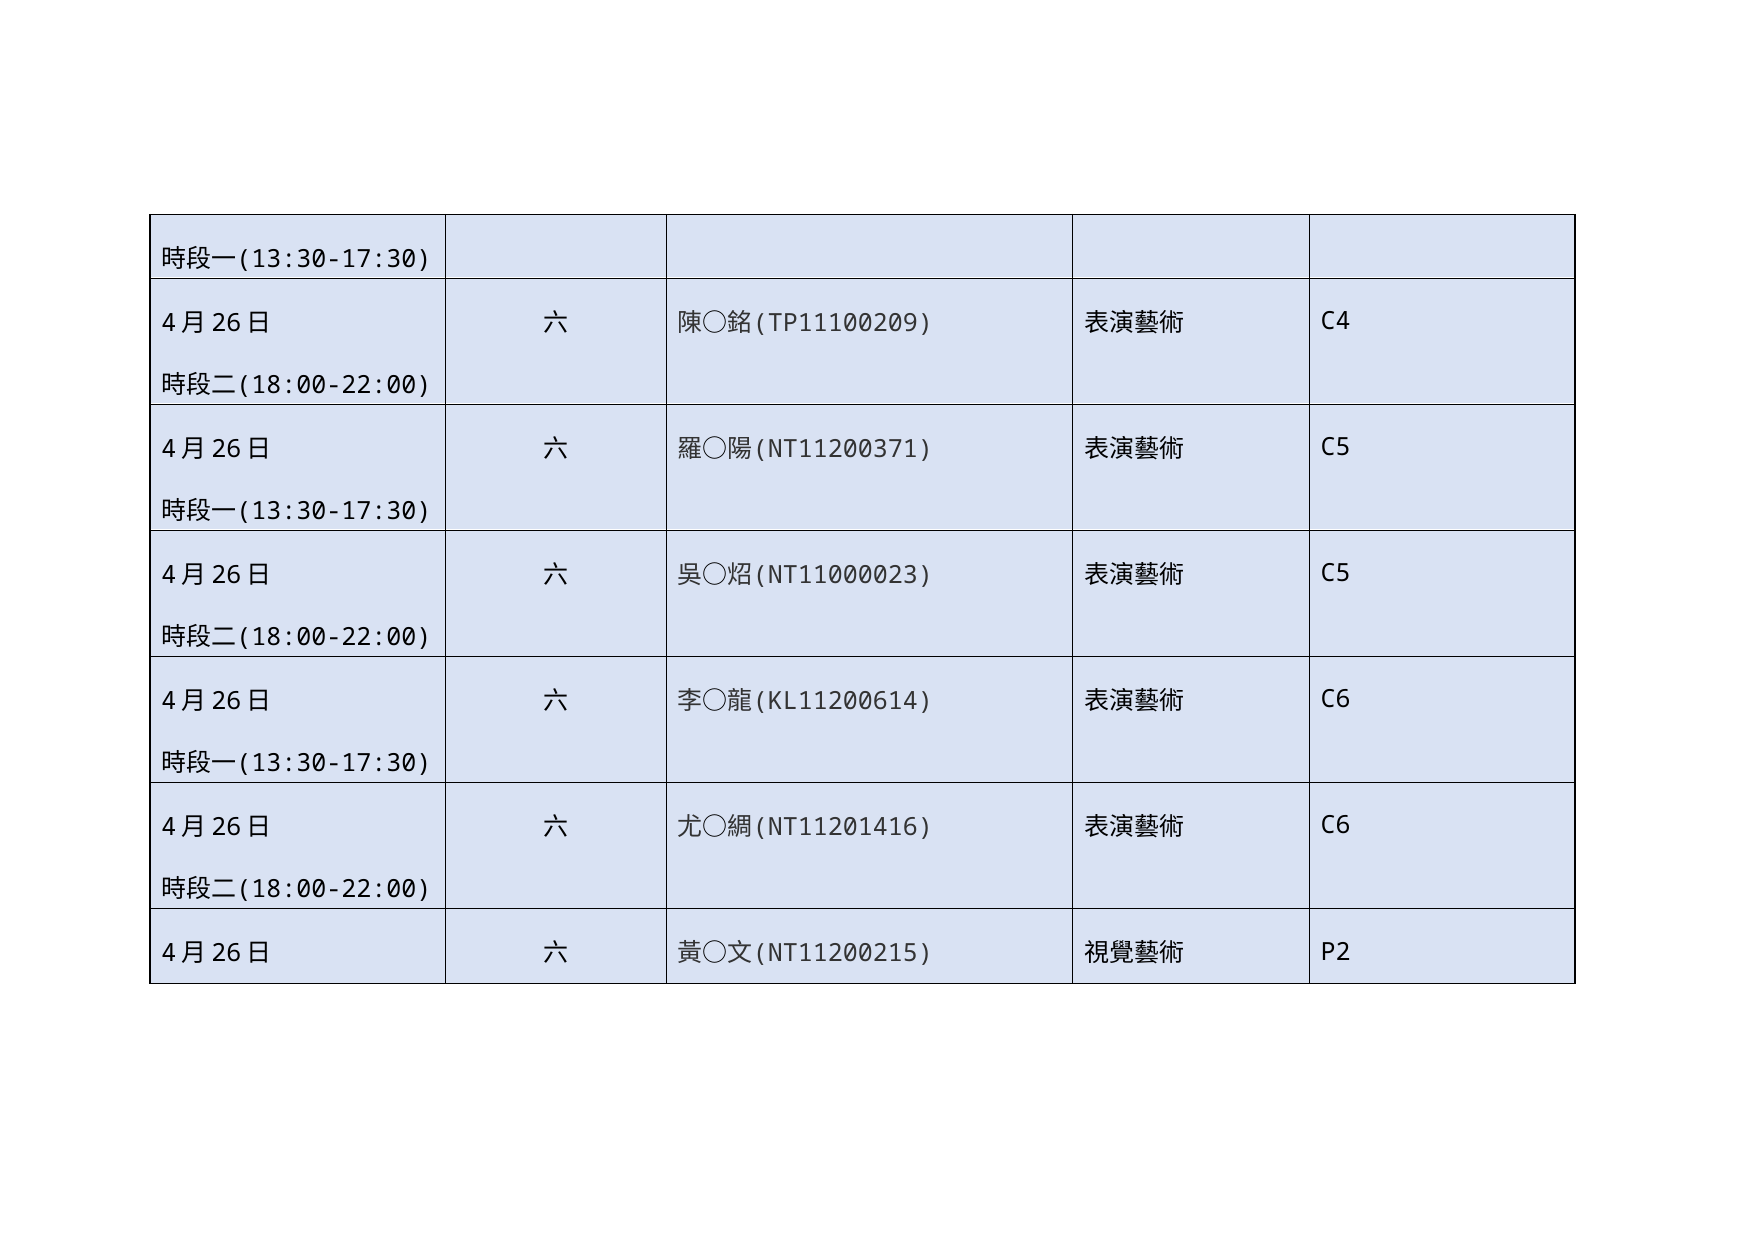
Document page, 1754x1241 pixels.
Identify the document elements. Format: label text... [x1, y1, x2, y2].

table_cell C6 [1310, 783, 1574, 908]
table_cell C5 [1310, 405, 1574, 529]
table_cell P2 [1310, 909, 1574, 983]
table_cell 六 [446, 909, 666, 983]
table_cell C5 [1310, 531, 1574, 656]
table_cell 六 [446, 405, 666, 529]
table_cell 六 [446, 279, 666, 403]
table_cell 吳○炤(NT11000023) [667, 531, 1072, 656]
table_cell 六 [446, 657, 666, 782]
table_cell 4月26日 時段一(13:30-17:30) [151, 657, 445, 782]
table_cell [446, 215, 666, 277]
table_cell 六 [446, 531, 666, 656]
table_cell 4月26日 [151, 909, 445, 983]
table_cell 六 [446, 783, 666, 908]
table_cell 陳○銘(TP11100209) [667, 279, 1072, 403]
table_cell C4 [1310, 279, 1574, 403]
table_cell 黃○文(NT11200215) [667, 909, 1072, 983]
table_cell 表演藝術 [1073, 405, 1309, 529]
table_cell 表演藝術 [1073, 657, 1309, 782]
table_cell 4月26日 時段一(13:30-17:30) [151, 405, 445, 529]
table_cell 羅○陽(NT11200371) [667, 405, 1072, 529]
table_cell 尤○綢(NT11201416) [667, 783, 1072, 908]
table_cell 表演藝術 [1073, 279, 1309, 403]
table_cell 視覺藝術 [1073, 909, 1309, 983]
table_cell [1073, 215, 1309, 277]
table_cell [1310, 215, 1574, 277]
table_cell 4月26日 時段二(18:00-22:00) [151, 531, 445, 656]
table_cell 表演藝術 [1073, 531, 1309, 656]
table_cell 4月26日 時段二(18:00-22:00) [151, 783, 445, 908]
table_cell C6 [1310, 657, 1574, 782]
table_cell 表演藝術 [1073, 783, 1309, 908]
table_cell 時段一(13:30-17:30) [151, 215, 445, 277]
table_cell 4月26日 時段二(18:00-22:00) [151, 279, 445, 403]
table_cell [667, 215, 1072, 277]
table_cell 李○龍(KL11200614) [667, 657, 1072, 782]
